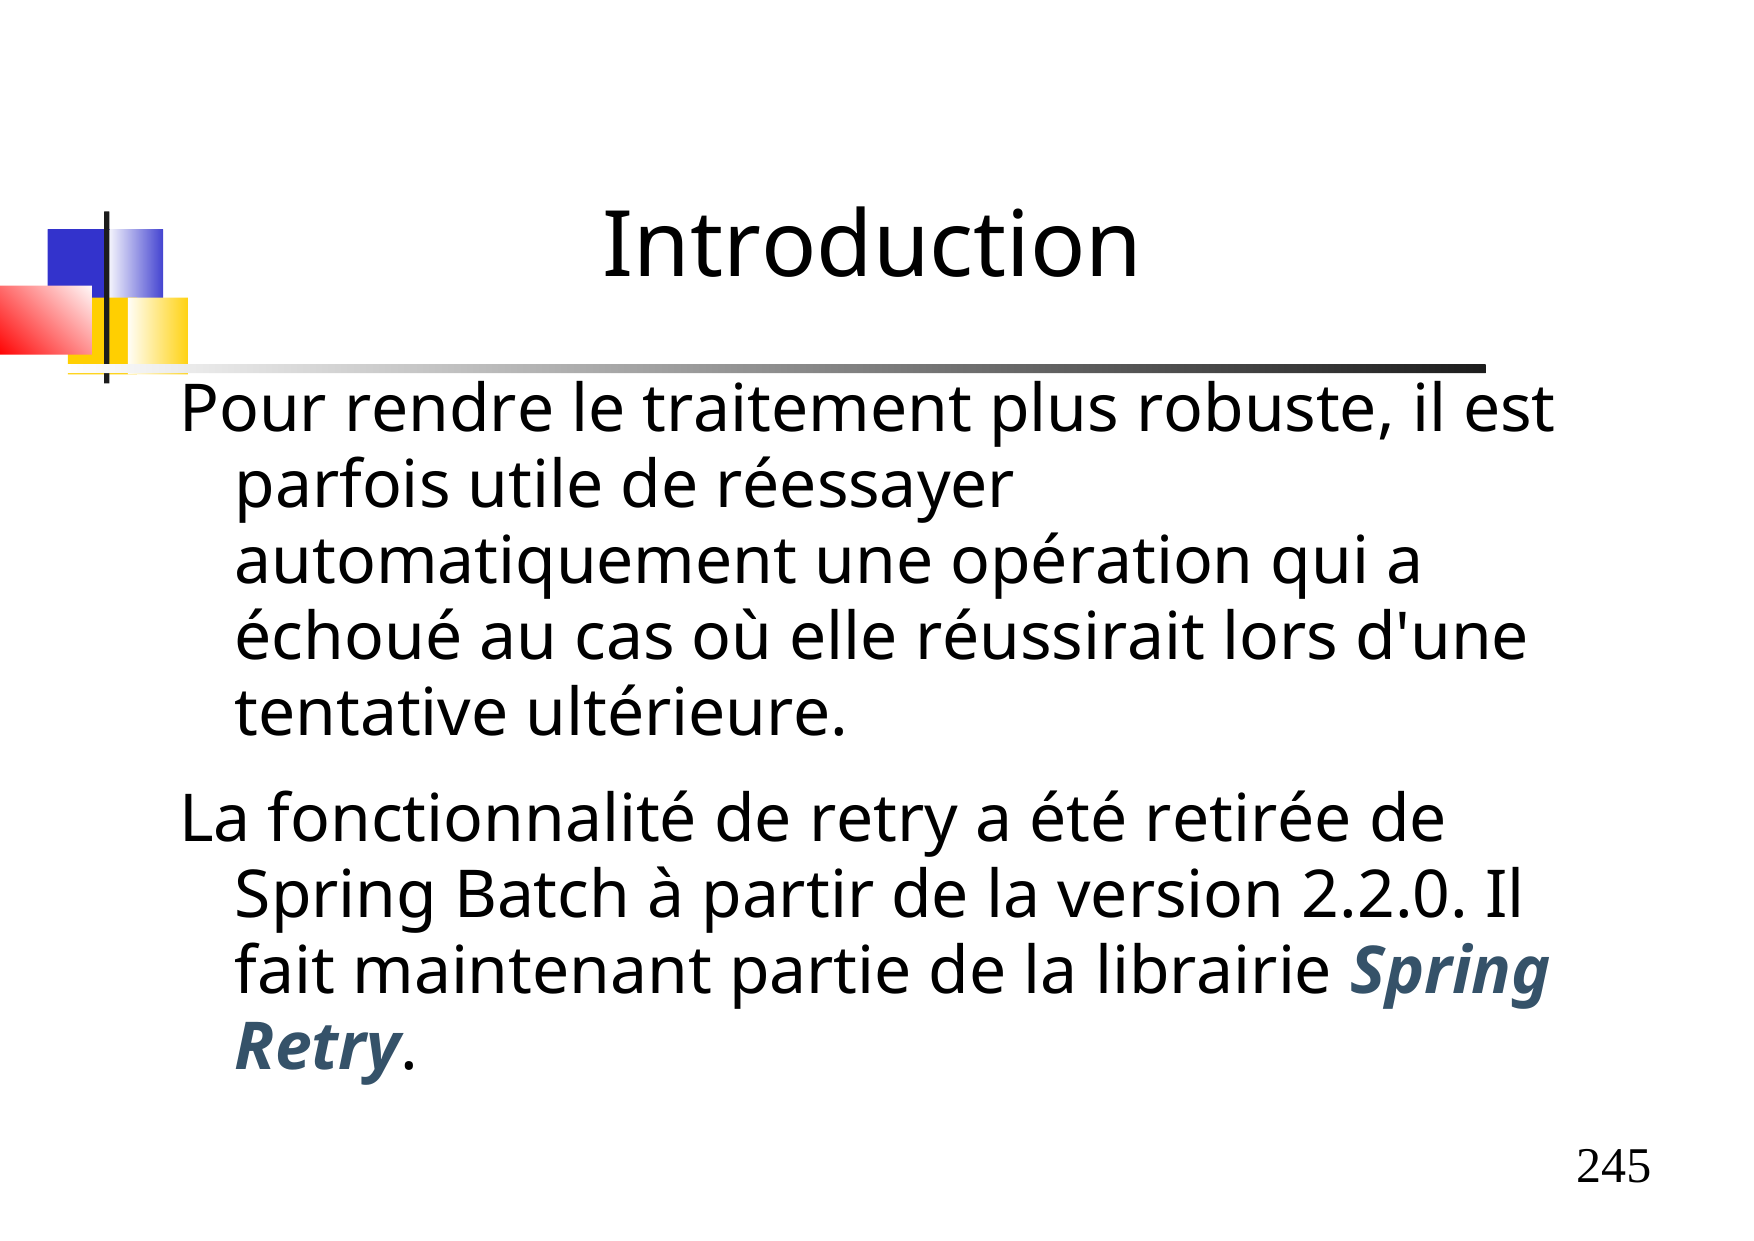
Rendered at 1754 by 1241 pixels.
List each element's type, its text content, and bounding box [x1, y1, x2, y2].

title Introduction [179, 139, 1567, 351]
list Pour rendre le traitement plus robuste, il est parfois utile de réessayer automatiquement une opération qui a échoué au cas où elle réussirait lors d'une tentative ultérieure. La fonctionnalité de retry a été retirée de Spring Batch à partir de la version 2.2.0. Il fait maintenant partie de la librairie Spring Retry. [179, 371, 1567, 1091]
